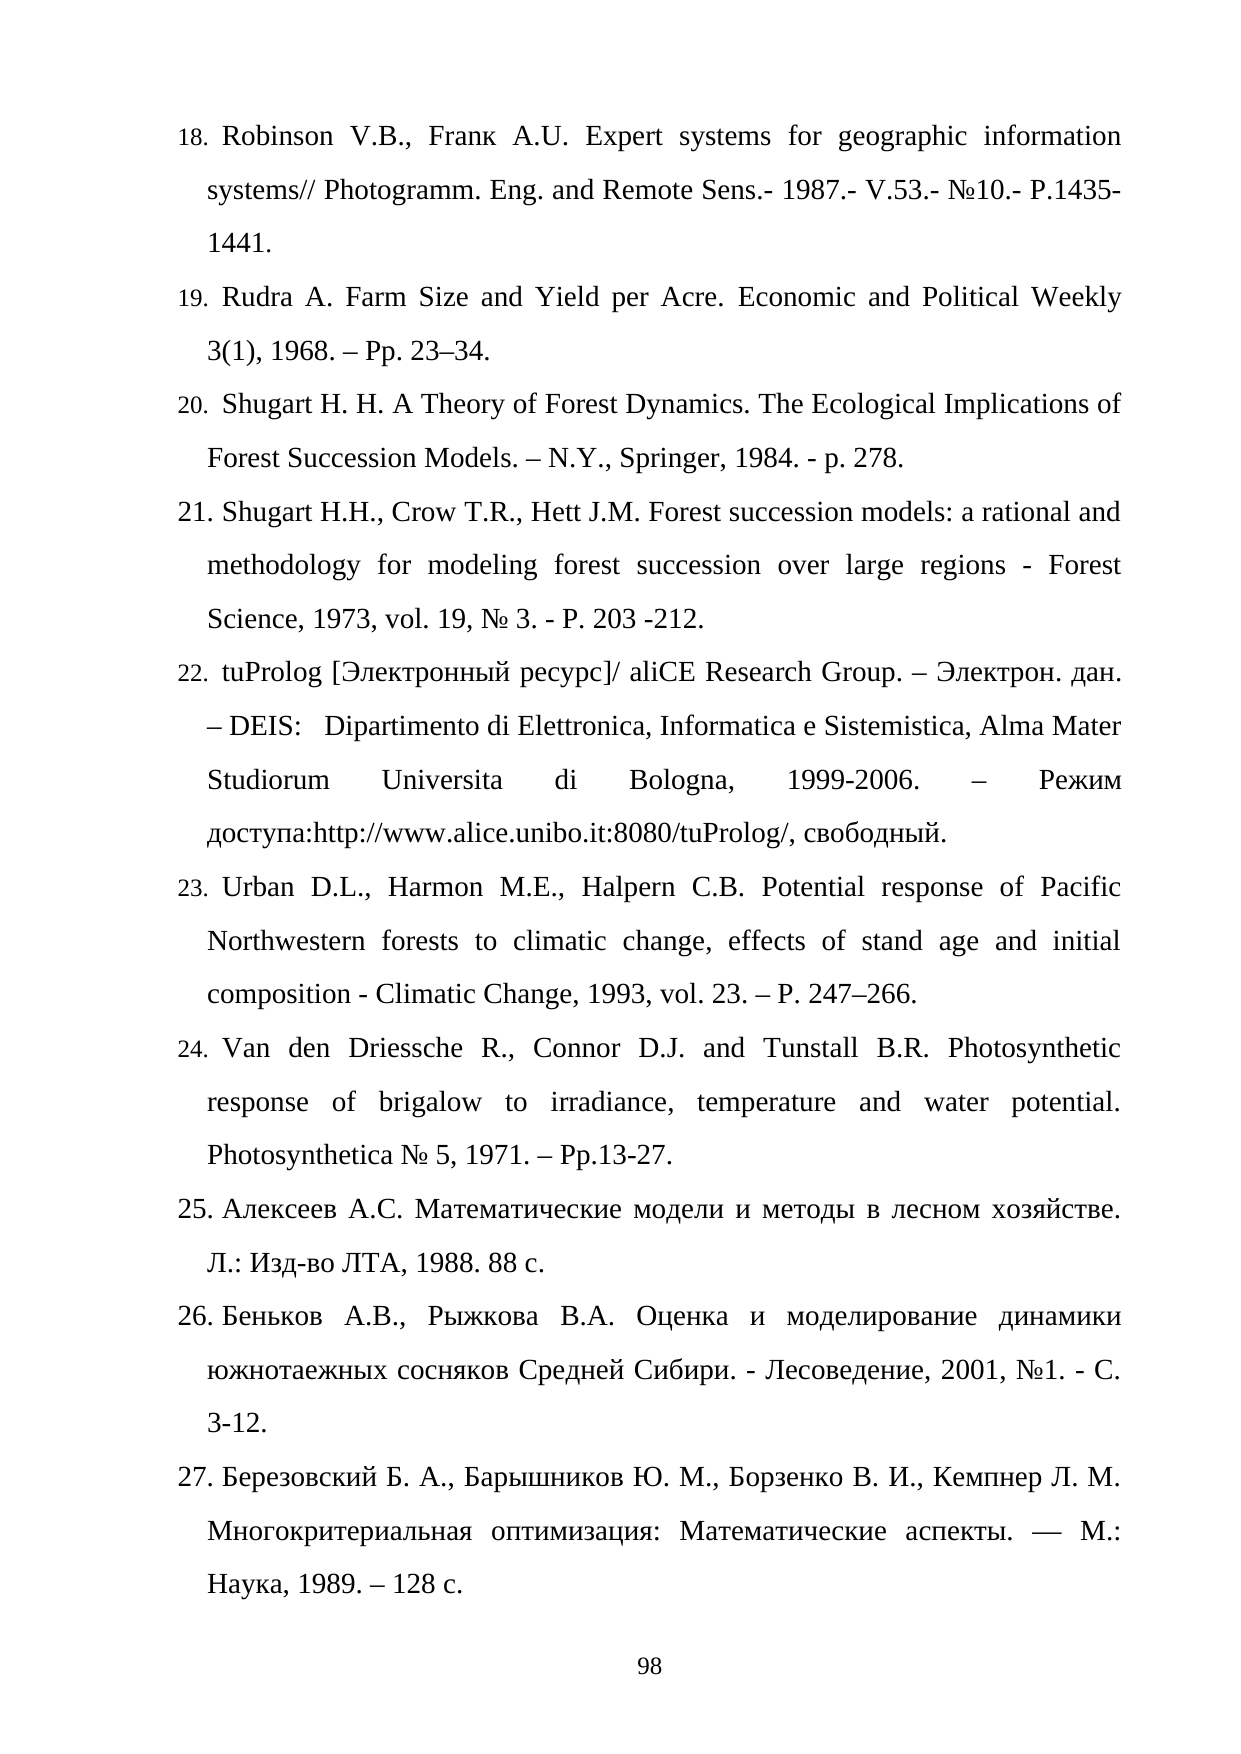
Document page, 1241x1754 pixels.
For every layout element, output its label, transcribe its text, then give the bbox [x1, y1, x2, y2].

list Urban D.L., Harmon M.E., Halpern C.B. Potential response of Pacific Northwestern forests to climatic change, effects of stand age and initial composition - Climatic Change, 1993, vol. 23. – P. 247–266. [177, 869, 1122, 1010]
list Rudra A. Farm Size and Yield per Acre. Economic and Political Weekly 3(1), 1968. – Pp. 23–34. [177, 279, 1122, 366]
list Березовский Б. А., Барышников Ю. М., Борзенко В. И., Кемпнер Л. М. Многокритериальная оптимизация: Математические аспекты. — М.: Наука, 1989. – 128 с. [177, 1459, 1122, 1600]
list Robinson V.B., Frаnк A.U. Expert systems for geographic information systems// Photogramm. Eng. and Remote Sens.- 1987.- V.53.- №10.- P.1435-1441. [177, 118, 1122, 259]
list Shugart H.H., Crow T.R., Hett J.M. Forest succession models: a rational and methodology for modeling forest succession over large regions - Forest Science, 1973, vol. 19, № 3. - P. 203 -212. [177, 494, 1122, 634]
list Беньков А.В., Рыжкова В.А. Оценка и моделирование динамики южнотаежных сосняков Средней Сибири. - Лесоведение, 2001, №1. - С. 3-12. [177, 1298, 1122, 1439]
list Алексеев А.С. Математические модели и методы в лесном хозяйстве. Л.: Изд-во ЛТА, 1988. 88 с. [177, 1191, 1122, 1278]
list Shugart H. H. A Theory of Forest Dynamics. The Ecological Implications of Forest Succession Models. – N.Y., Springer, 1984. - p. 278. [177, 386, 1122, 473]
list tuProlog [Электронный ресурс]/ aliCE Research Group. – Электрон. дан. – DEIS: Dipartimento di Elettronica, Informatica e Sistemistica, Alma Mater Studiorum Universita di Bologna, 1999-2006. – Режим доступа:http://www.alice.unibo.it:8080/tuProlog/, свободный. [177, 654, 1122, 849]
list Van den Driessche R., Connor D.J. and Tunstall B.R. Photosynthetic response of brigalow to irradiance, temperature and water potential. Photosynthetica № 5, 1971. – Pp.13-27. [177, 1030, 1122, 1171]
